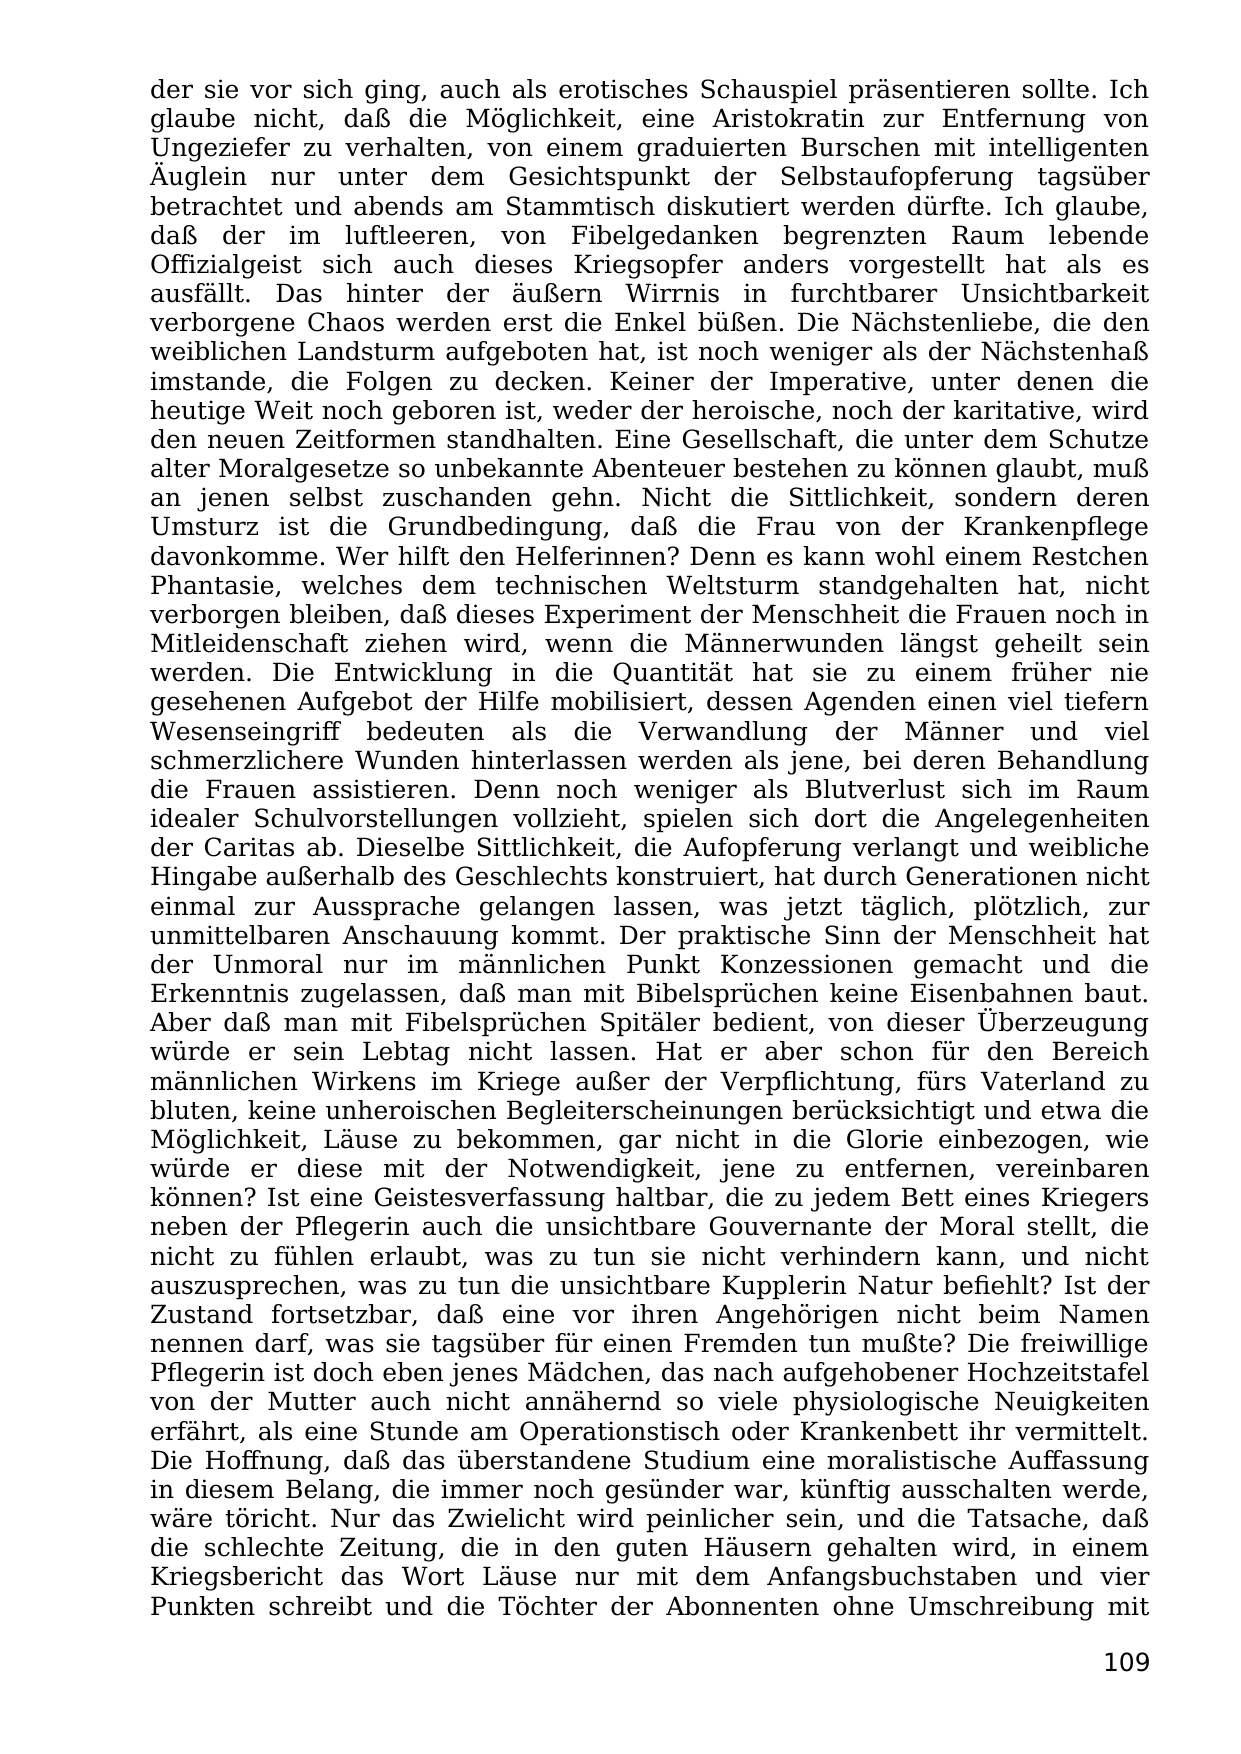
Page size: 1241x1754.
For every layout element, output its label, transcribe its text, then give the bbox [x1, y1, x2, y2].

text der sie vor sich ging, auch als erotisches Schauspiel präsentieren sollte. Ich glaube nicht, daß die Möglichkeit, eine Aristokratin zur Entfernung von Ungeziefer zu verhalten, von einem graduierten Burschen mit intelligenten Äuglein nur unter dem Gesichtspunkt der Selbstaufopferung tagsüber betrachtet und abends am Stammtisch diskutiert werden dürfte. Ich glaube, daß der im luftleeren, von Fibelgedanken begrenzten Raum lebende Offizialgeist sich auch dieses Kriegsopfer anders vorgestellt hat als es ausfällt. Das hinter der äußern Wirrnis in furchtbarer Unsichtbarkeit verborgene Chaos werden erst die Enkel büßen. Die Nächstenliebe, die den weiblichen Landsturm aufgeboten hat, ist noch weniger als der Nächstenhaß imstande, die Folgen zu decken. Keiner der Imperative, unter denen die heutige Weit noch geboren ist, weder der heroische, noch der karitative, wird den neuen Zeitformen standhalten. Eine Gesellschaft, die unter dem Schutze alter Moralgesetze so unbekannte Abenteuer bestehen zu können glaubt, muß an jenen selbst zuschanden gehn. Nicht die Sittlichkeit, sondern deren Umsturz ist die Grundbedingung, daß die Frau von der Krankenpflege davonkomme. Wer hilft den Helferinnen? Denn es kann wohl einem Restchen Phantasie, welches dem technischen Weltsturm standgehalten hat, nicht verborgen bleiben, daß dieses Experiment der Menschheit die Frauen noch in Mitleidenschaft ziehen wird, wenn die Männerwunden längst geheilt sein werden. Die Entwicklung in die Quantität hat sie zu einem früher nie gesehenen Aufgebot der Hilfe mobilisiert, dessen Agenden einen viel tiefern Wesenseingriff bedeuten als die Verwandlung der Männer und viel schmerzlichere Wunden hinterlassen werden als jene, bei deren Behandlung die Frauen assistieren. Denn noch weniger als Blutverlust sich im Raum idealer Schulvorstellungen vollzieht, spielen sich dort die Angelegenheiten der Caritas ab. Dieselbe Sittlichkeit, die Aufopferung verlangt und weibliche Hingabe außerhalb des Geschlechts konstruiert, hat durch Generationen nicht einmal zur Aussprache gelangen lassen, was jetzt täglich, plötzlich, zur unmittelbaren Anschauung kommt. Der praktische Sinn der Menschheit hat der Unmoral nur im männlichen Punkt Konzessionen gemacht und die Erkenntnis zugelassen, daß man mit Bibelsprüchen keine Eisenbahnen baut. Aber daß man mit Fibelsprüchen Spitäler bedient, von dieser Überzeugung würde er sein Lebtag nicht lassen. Hat er aber schon für den Bereich männlichen Wirkens im Kriege außer der Verpflichtung, fürs Vaterland zu bluten, keine unheroischen Begleiterscheinungen berücksichtigt und etwa die Möglichkeit, Läuse zu bekommen, gar nicht in die Glorie einbezogen, wie würde er diese mit der Notwendigkeit, jene zu entfernen, vereinbaren können? Ist eine Geistesverfassung haltbar, die zu jedem Bett eines Kriegers neben der Pflegerin auch die unsichtbare Gouvernante der Moral stellt, die nicht zu fühlen erlaubt, was zu tun sie nicht verhindern kann, und nicht auszusprechen, was zu tun die unsichtbare Kupplerin Natur befiehlt? Ist der Zustand fortsetzbar, daß eine vor ihren Angehörigen nicht beim Namen nennen darf, was sie tagsüber für einen Fremden tun mußte? Die freiwillige Pflegerin ist doch eben jenes Mädchen, das nach aufgehobener Hochzeitstafel von der Mutter auch nicht annähernd so viele physiologische Neuigkeiten erfährt, als eine Stunde am Operationstisch oder Krankenbett ihr vermittelt. Die Hoffnung, daß das überstandene Studium eine moralistische Auffassung in diesem Belang, die immer noch gesünder war, künftig ausschalten werde, wäre töricht. Nur das Zwielicht wird peinlicher sein, und die Tatsache, daß die schlechte Zeitung, die in den guten Häusern gehalten wird, in einem Kriegsbericht das Wort Läuse nur mit dem Anfangsbuchstaben und vier Punkten schreibt und die Töchter der Abonnenten ohne Umschreibung mit [150, 75, 1151, 1621]
